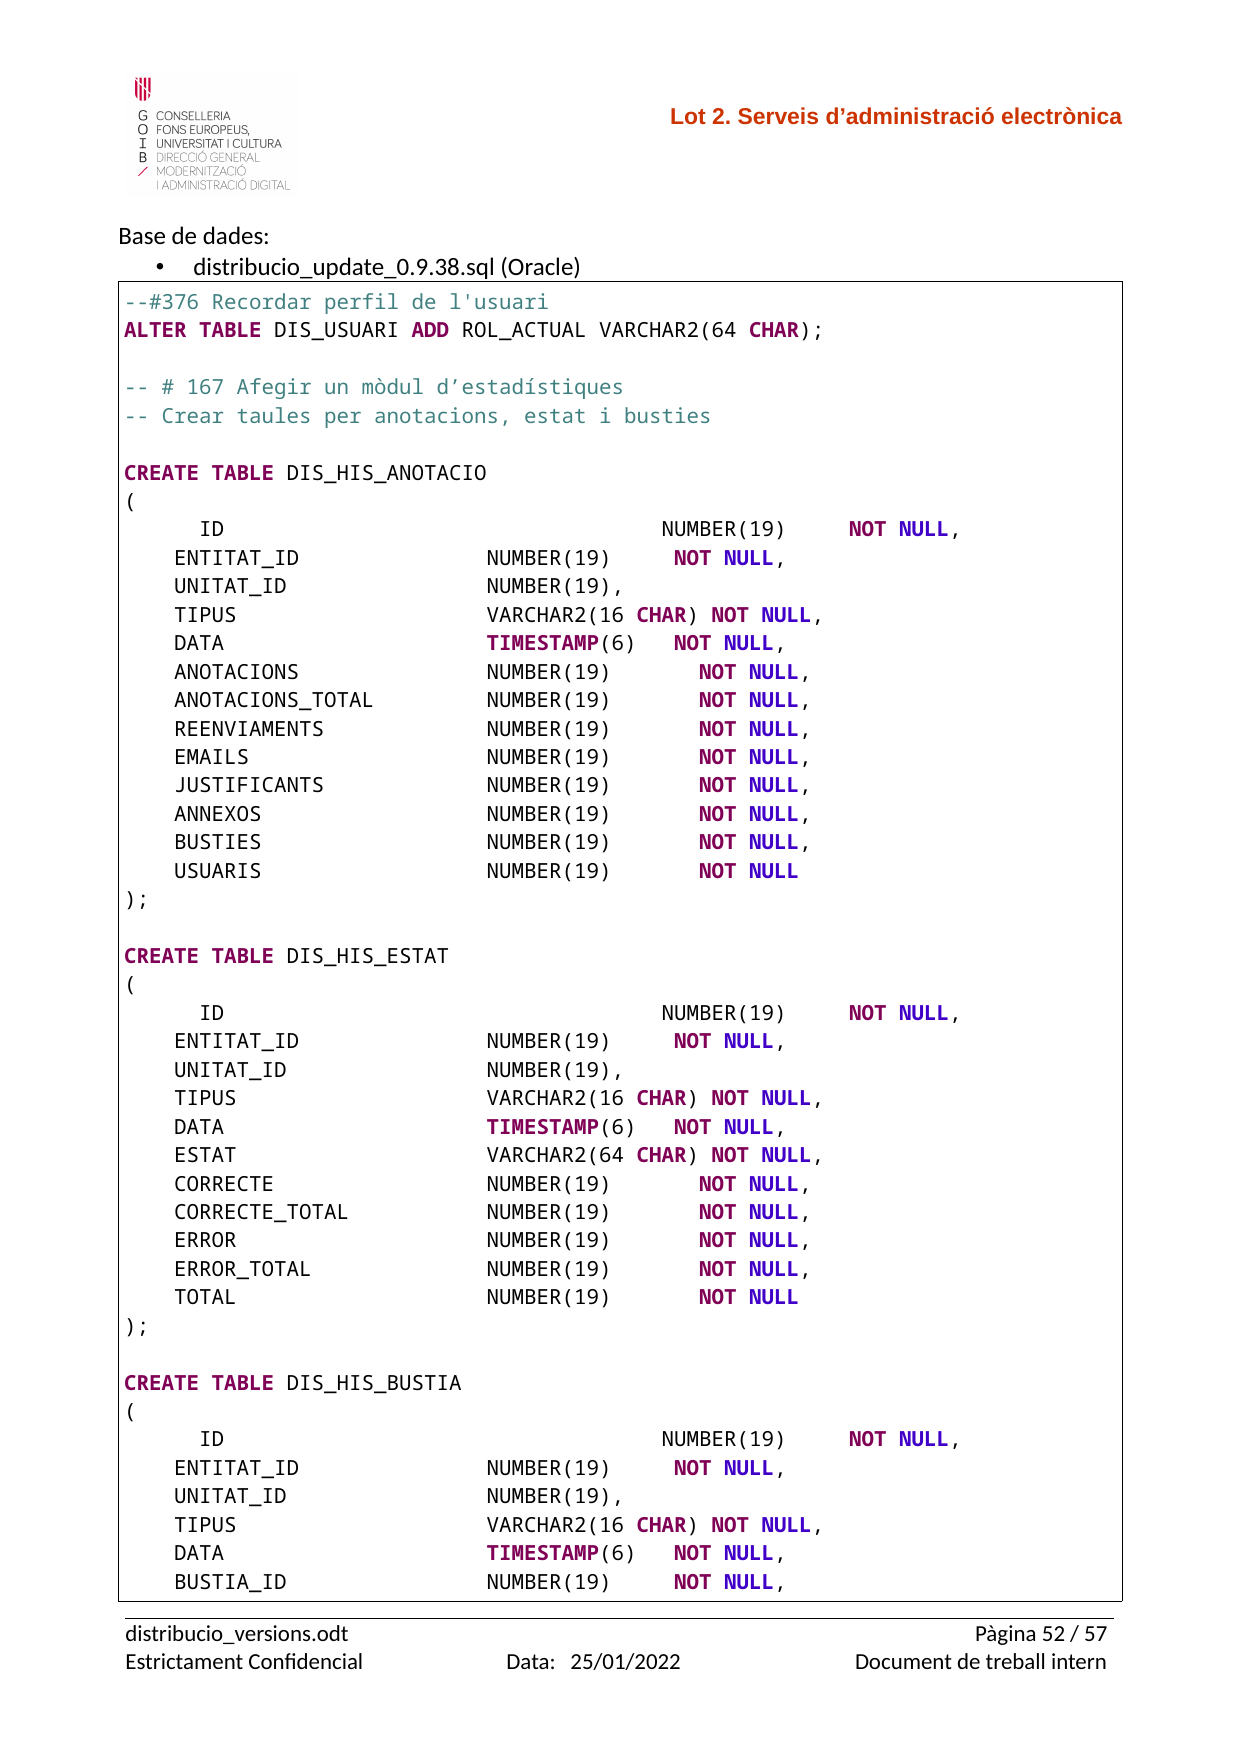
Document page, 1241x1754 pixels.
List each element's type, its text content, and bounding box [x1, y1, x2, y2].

picture [126, 70, 299, 197]
table_header --#376 Recordar perfil de l'usuari ALTER TABLE DIS_USUARI ADD ROL_ACTUAL VARCHAR2(64 CHAR); -- # 167 Afegir un mòdul d’estadístiques -- Crear taules per anotacions, estat i busties CREATE TABLE DIS_HIS_ANOTACIO ( ID NUMBER(19) NOT NULL, ENTITAT_ID NUMBER(19) NOT NULL, UNITAT_ID NUMBER(19), TIPUS VARCHAR2(16 CHAR) NOT NULL, DATA TIMESTAMP(6) NOT NULL, ANOTACIONS NUMBER(19) NOT NULL, ANOTACIONS_TOTAL NUMBER(19) NOT NULL, REENVIAMENTS NUMBER(19) NOT NULL, EMAILS NUMBER(19) NOT NULL, JUSTIFICANTS NUMBER(19) NOT NULL, ANNEXOS NUMBER(19) NOT NULL, BUSTIES NUMBER(19) NOT NULL, USUARIS NUMBER(19) NOT NULL ); CREATE TABLE DIS_HIS_ESTAT ( ID NUMBER(19) NOT NULL, ENTITAT_ID NUMBER(19) NOT NULL, UNITAT_ID NUMBER(19), TIPUS VARCHAR2(16 CHAR) NOT NULL, DATA TIMESTAMP(6) NOT NULL, ESTAT VARCHAR2(64 CHAR) NOT NULL, CORRECTE NUMBER(19) NOT NULL, CORRECTE_TOTAL NUMBER(19) NOT NULL, ERROR NUMBER(19) NOT NULL, ERROR_TOTAL NUMBER(19) NOT NULL, TOTAL NUMBER(19) NOT NULL ); CREATE TABLE DIS_HIS_BUSTIA ( ID NUMBER(19) NOT NULL, ENTITAT_ID NUMBER(19) NOT NULL, UNITAT_ID NUMBER(19), TIPUS VARCHAR2(16 CHAR) NOT NULL, DATA TIMESTAMP(6) NOT NULL, BUSTIA_ID NUMBER(19) NOT NULL, [119, 282, 1122, 1601]
list distribucio_update_0.9.38.sql (Oracle) [156, 251, 1122, 281]
text Base de dades: [118, 220, 1122, 251]
